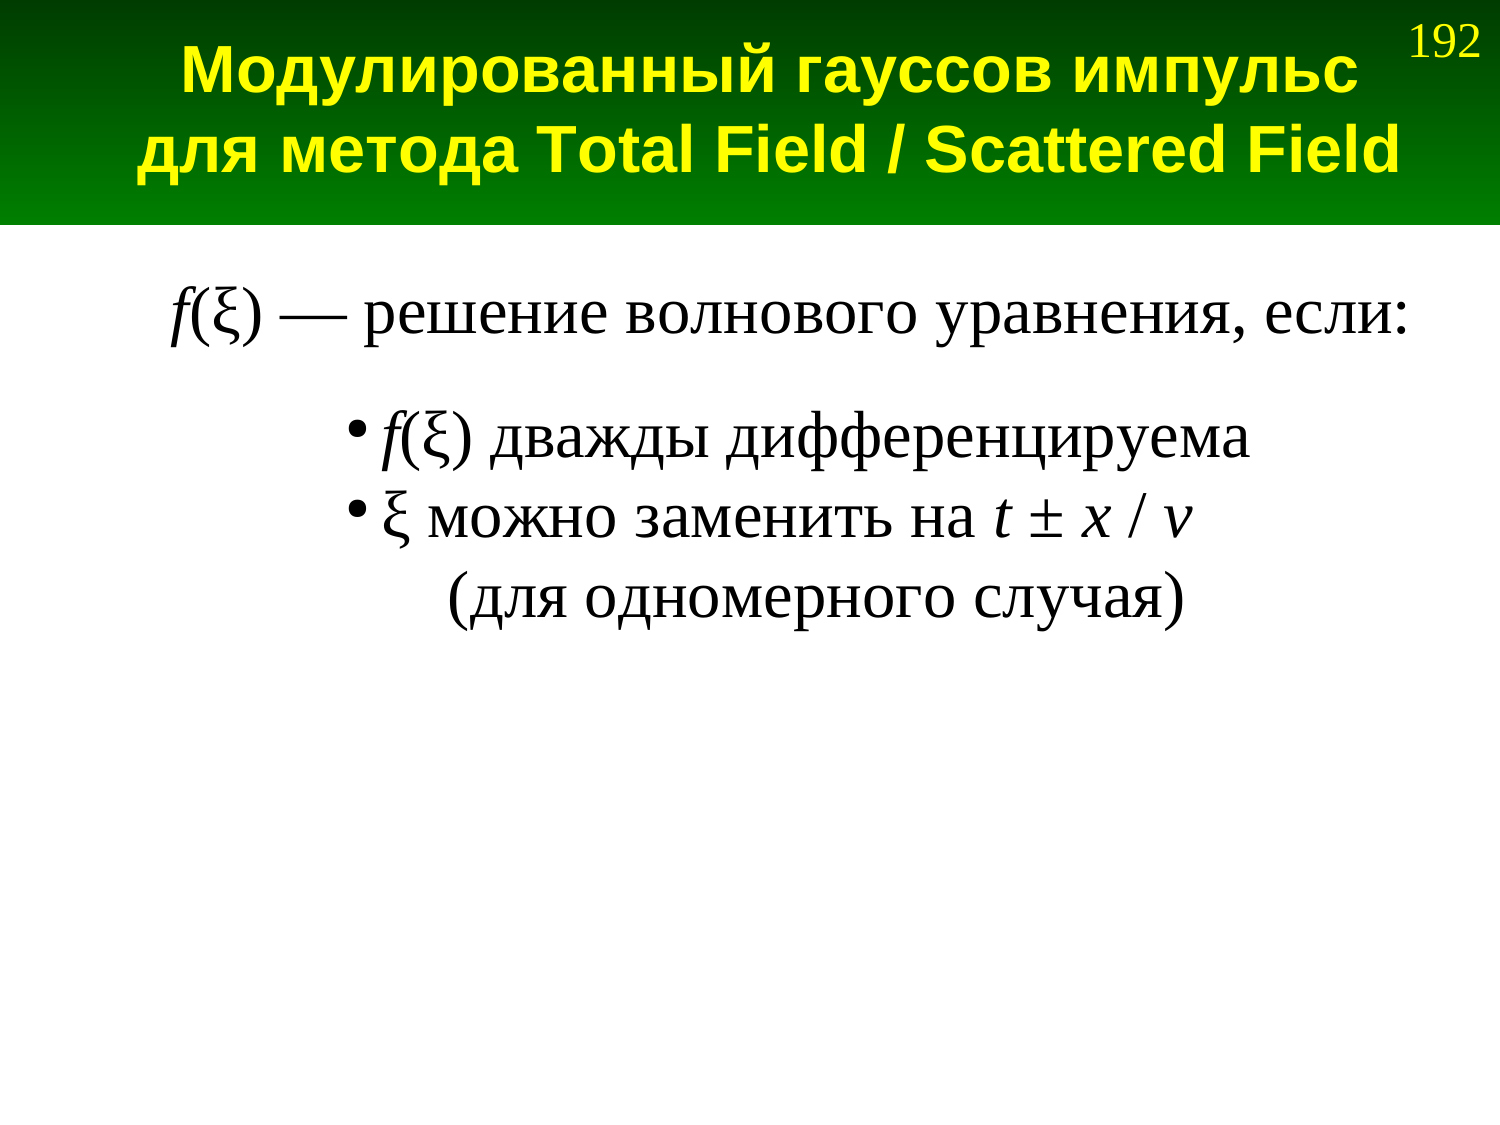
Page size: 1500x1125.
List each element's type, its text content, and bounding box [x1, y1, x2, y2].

text_box f(ξ) дважды дифференцируема ξ можно заменить на t ± x / v (для одномерного случая) [330, 383, 1268, 638]
text_box f(ξ) — решение волнового уравнения, если: [156, 259, 1428, 355]
title Модулированный гауссов импульс для метода Total Field / Scattered Field [100, 7, 1441, 204]
